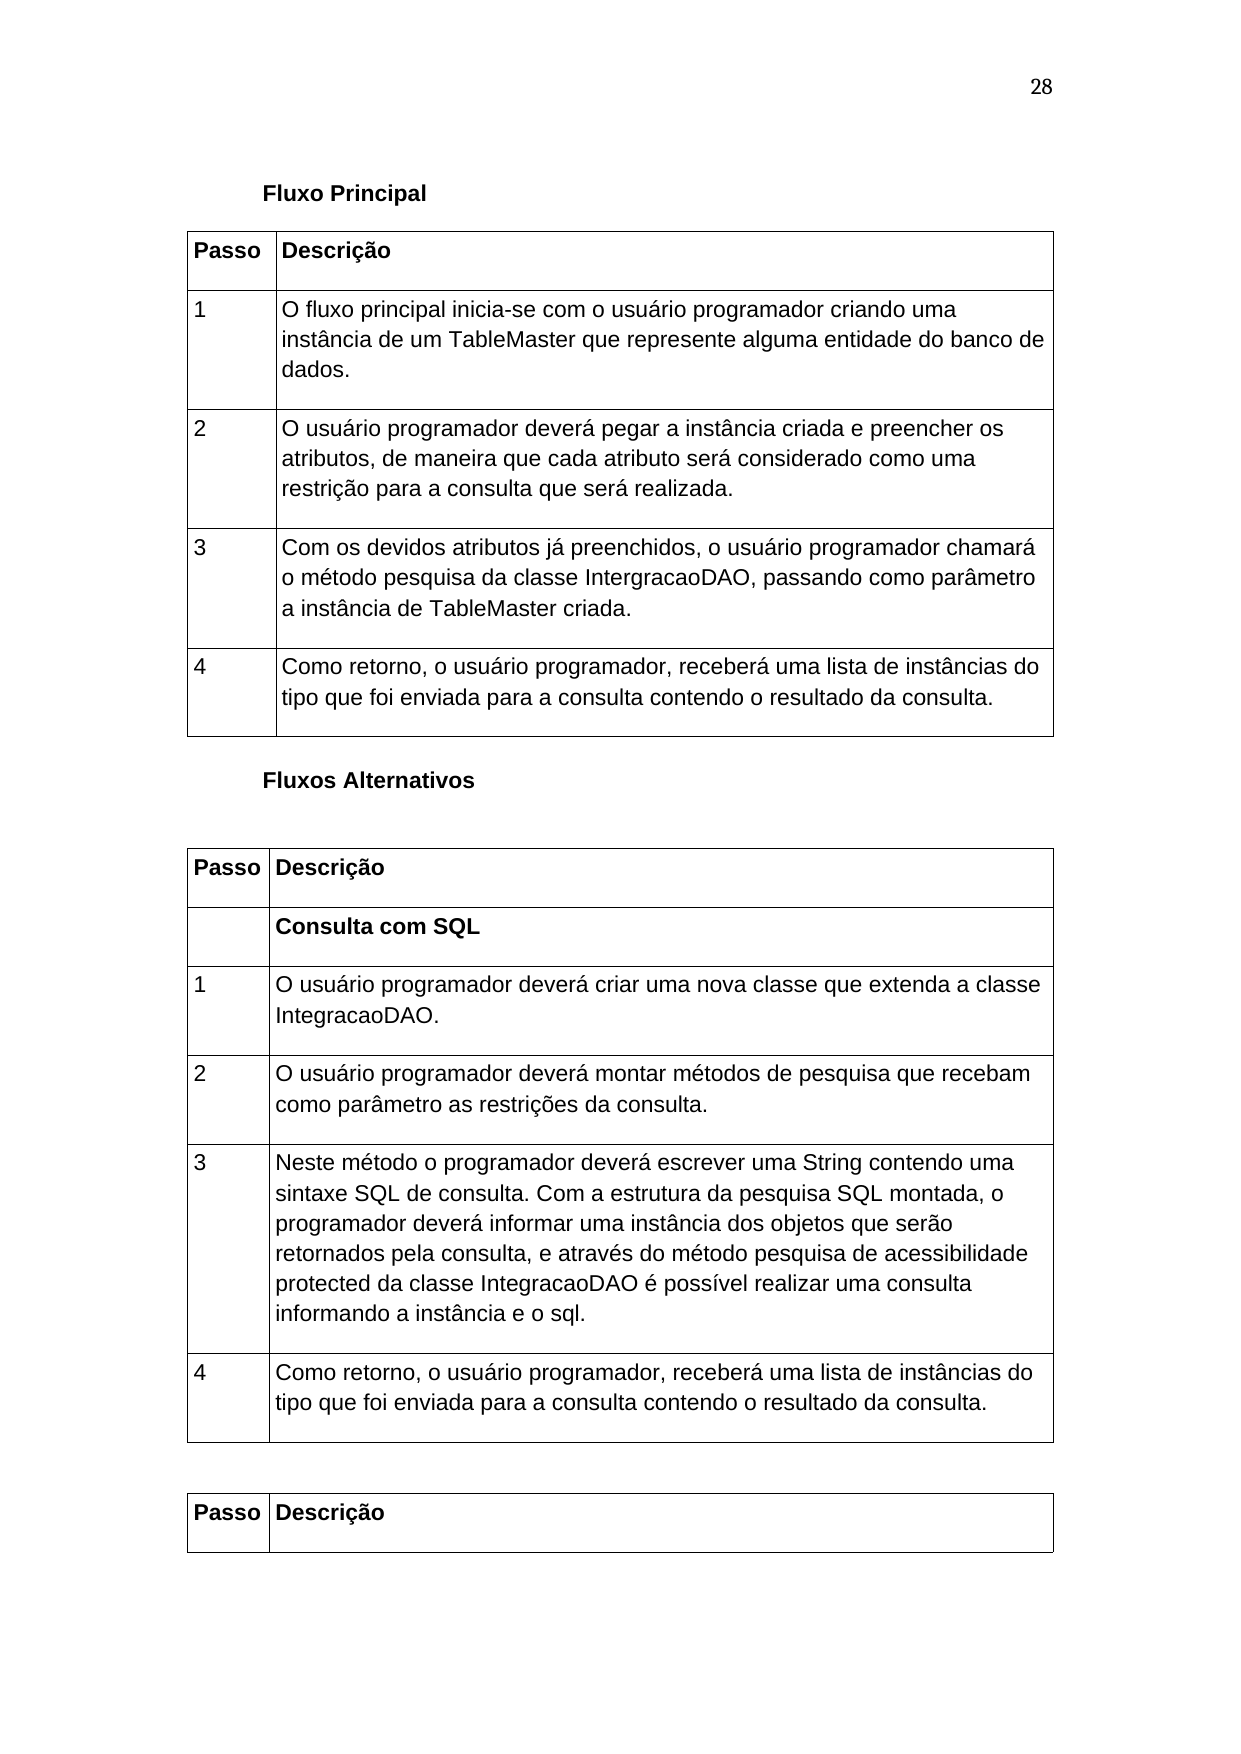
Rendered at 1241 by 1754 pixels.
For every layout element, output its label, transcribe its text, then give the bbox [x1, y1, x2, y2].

table_cell Consulta com SQL [270, 908, 1053, 966]
table_header Descrição [270, 1494, 1053, 1552]
table_cell 4 [188, 1354, 269, 1442]
table_cell 2 [188, 1056, 269, 1143]
table_cell [188, 908, 269, 966]
table_header Descrição [270, 849, 1053, 907]
table_cell 2 [188, 410, 276, 528]
table_header Descrição [277, 232, 1053, 290]
table_cell Neste método o programador deverá escrever uma String contendo uma sintaxe SQL de consulta. Com a estrutura da pesquisa SQL montada, o programador deverá informar uma instância dos objetos que serão retornados pela consulta, e através do método pesquisa de acessibilidade protected da classe IntegracaoDAO é possível realizar uma consulta informando a instância e o sql. [270, 1145, 1053, 1353]
table_cell 3 [188, 529, 276, 647]
table_cell O usuário programador deverá criar uma nova classe que extenda a classe IntegracaoDAO. [270, 967, 1053, 1054]
list Fluxos Alternativos [187, 767, 1053, 793]
table_cell O usuário programador deverá montar métodos de pesquisa que recebam como parâmetro as restrições da consulta. [270, 1056, 1053, 1143]
table_cell 3 [188, 1145, 269, 1353]
table_cell Como retorno, o usuário programador, receberá uma lista de instâncias do tipo que foi enviada para a consulta contendo o resultado da consulta. [277, 649, 1053, 736]
table_cell O fluxo principal inicia-se com o usuário programador criando uma instância de um TableMaster que represente alguma entidade do banco de dados. [277, 291, 1053, 409]
table_cell Como retorno, o usuário programador, receberá uma lista de instâncias do tipo que foi enviada para a consulta contendo o resultado da consulta. [270, 1354, 1053, 1442]
table_cell Com os devidos atributos já preenchidos, o usuário programador chamará o método pesquisa da classe IntergracaoDAO, passando como parâmetro a instância de TableMaster criada. [277, 529, 1053, 647]
table_cell O usuário programador deverá pegar a instância criada e preencher os atributos, de maneira que cada atributo será considerado como uma restrição para a consulta que será realizada. [277, 410, 1053, 528]
list Fluxo Principal [187, 180, 1053, 207]
table_cell 4 [188, 649, 276, 736]
table_header Passo [188, 849, 269, 907]
table_cell 1 [188, 967, 269, 1054]
table_header Passo [188, 1494, 269, 1552]
table_cell 1 [188, 291, 276, 409]
table_header Passo [188, 232, 276, 290]
